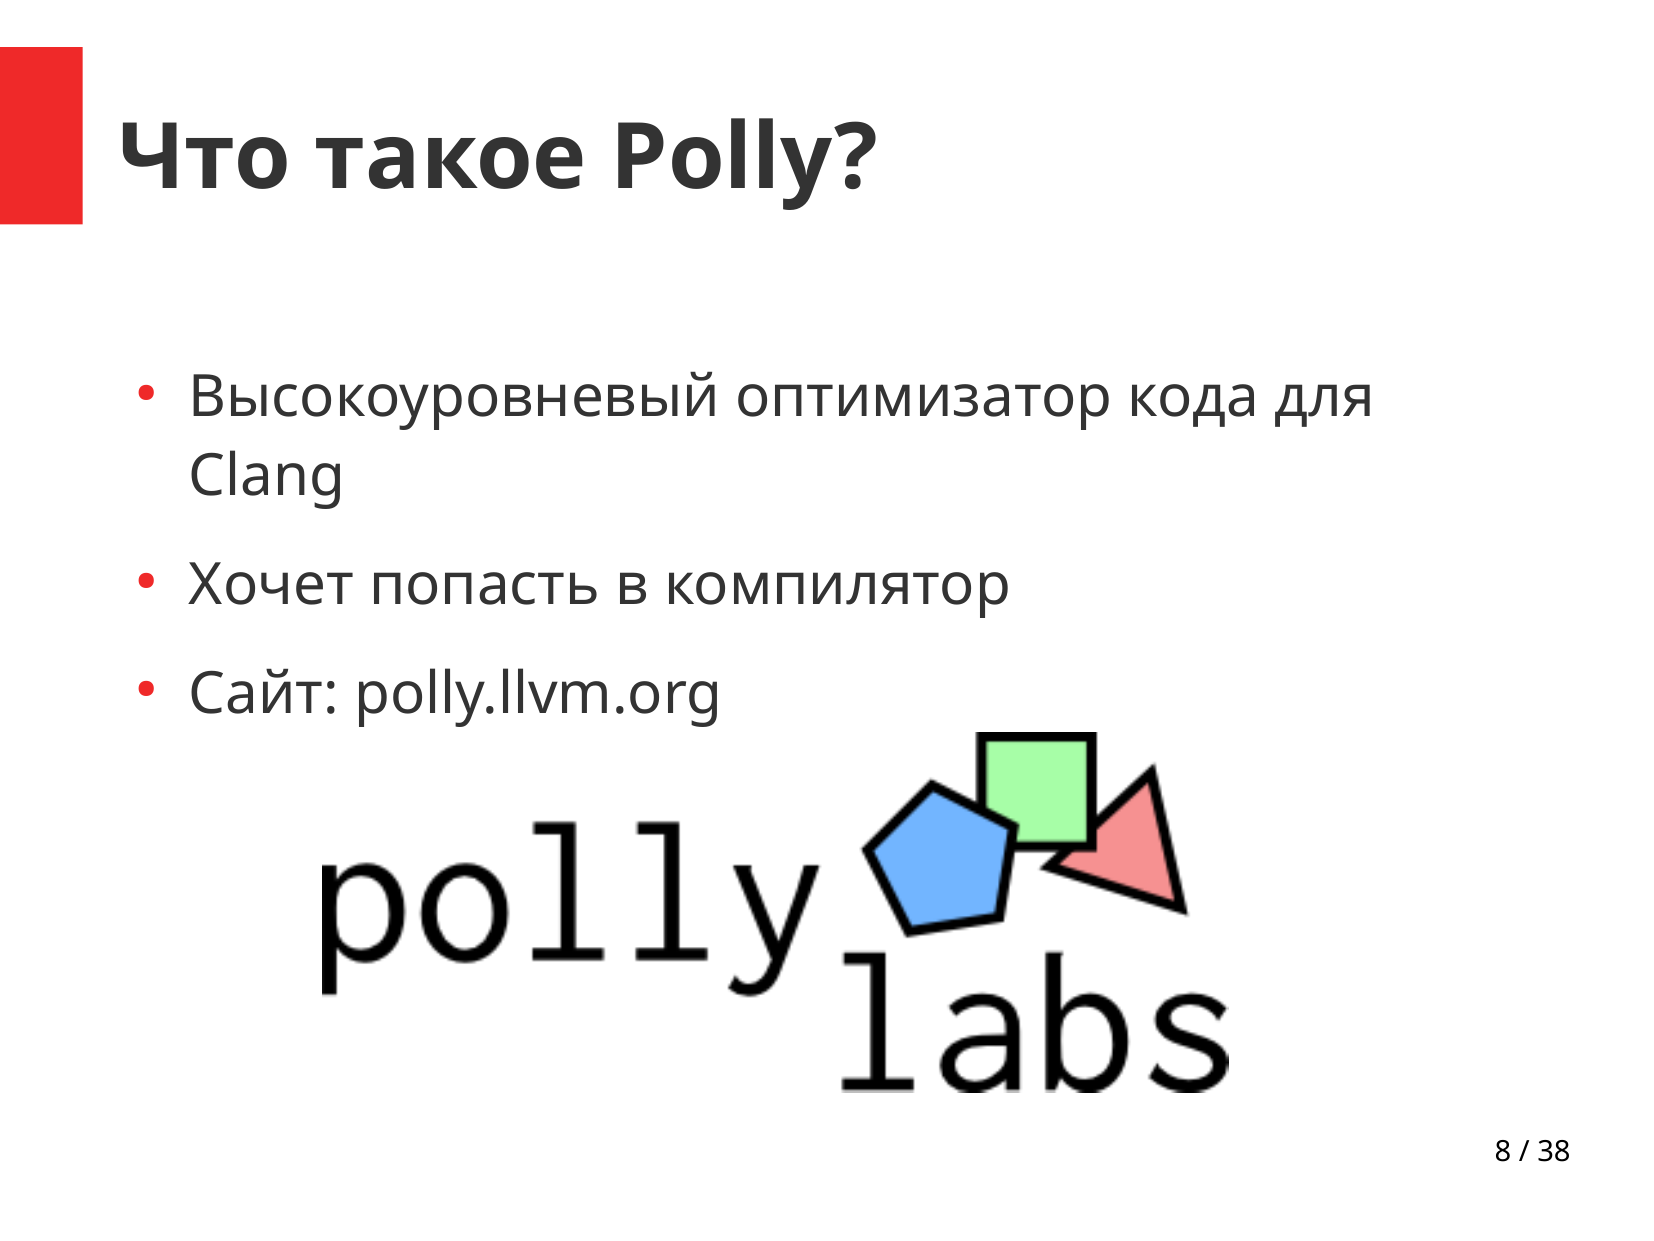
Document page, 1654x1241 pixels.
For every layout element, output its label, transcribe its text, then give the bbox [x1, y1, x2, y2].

title Что такое Polly? [118, 49, 1571, 257]
list Высокоуровневый оптимизатор кода для Clang Хочет попасть в компилятор Сайт: polly.llvm.org [118, 354, 1536, 1074]
picture [322, 732, 1229, 1093]
